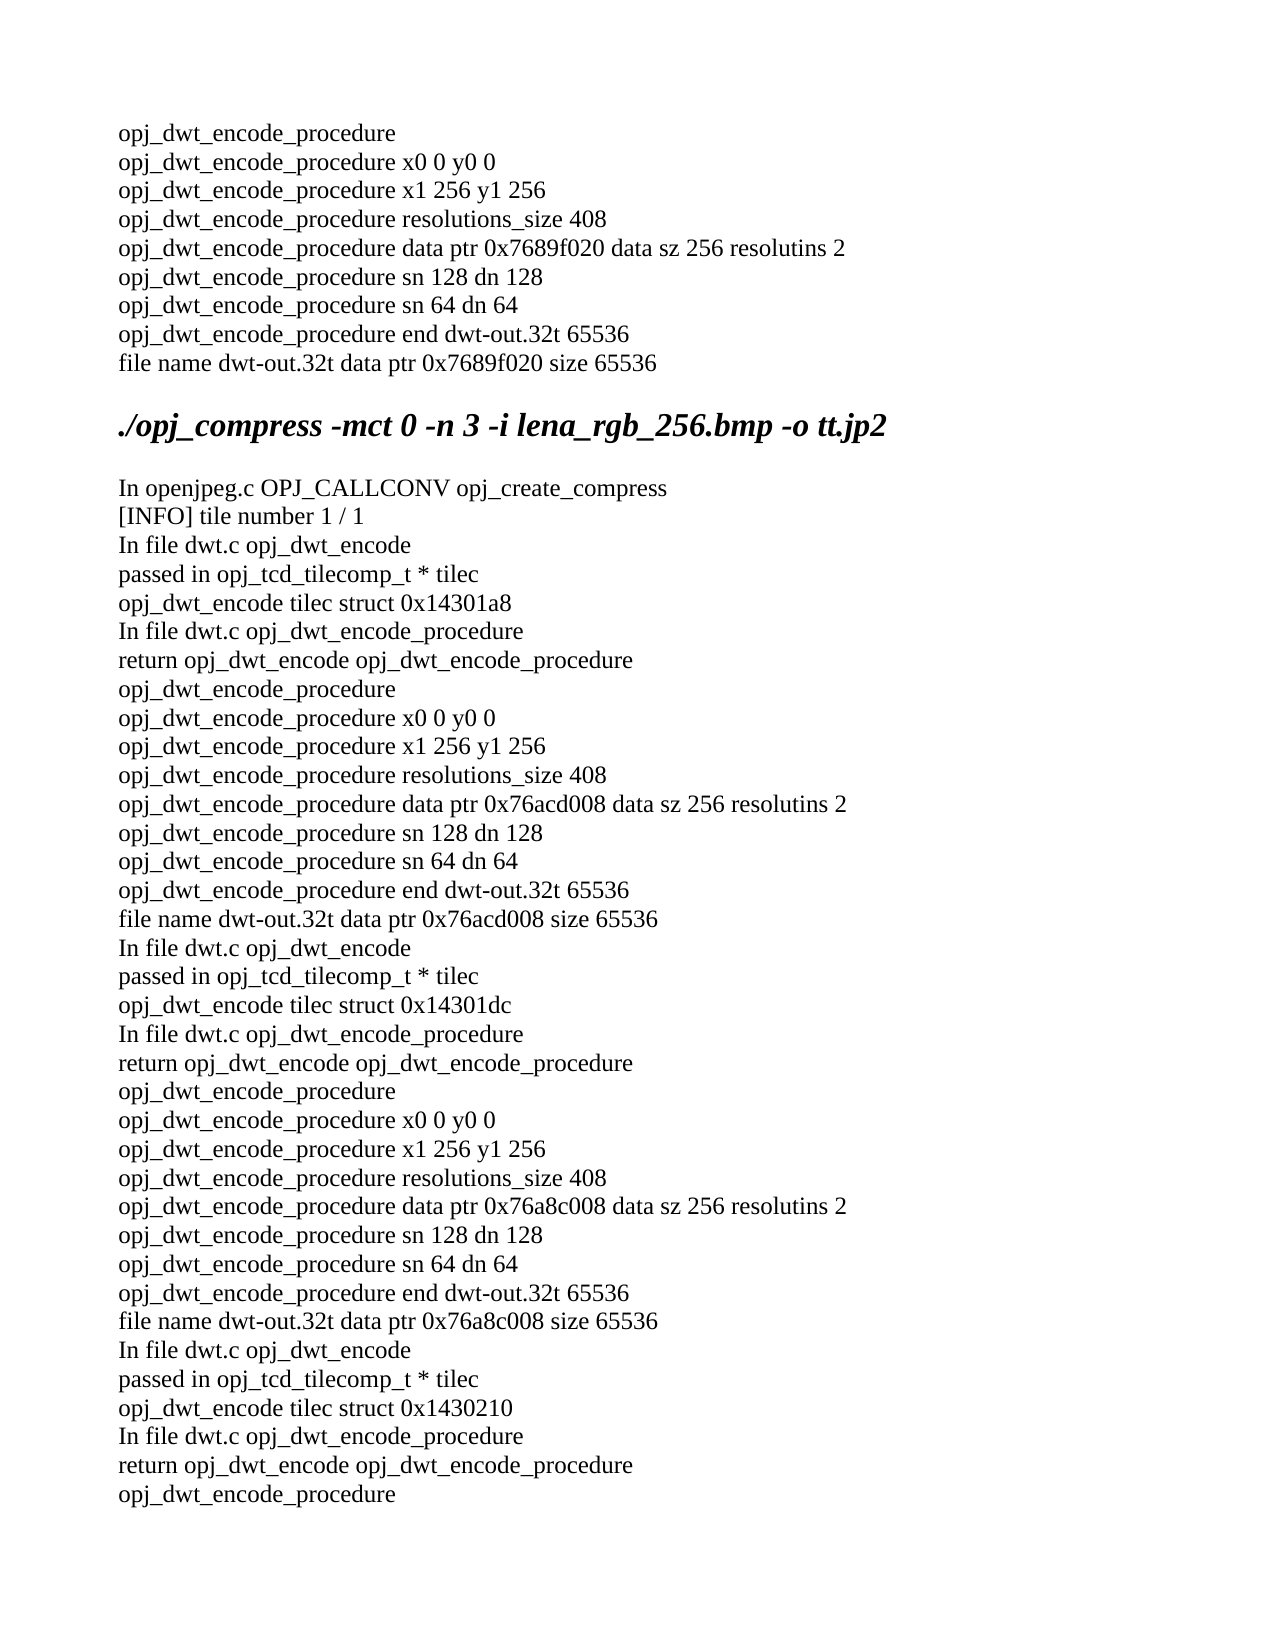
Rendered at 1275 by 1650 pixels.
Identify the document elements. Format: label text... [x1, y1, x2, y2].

text opj_dwt_encode_procedure x1 256 y1 256 [118, 1134, 1157, 1163]
text passed in opj_tcd_tilecomp_t * tilec [118, 1364, 1157, 1393]
text opj_dwt_encode_procedure sn 128 dn 128 [118, 1220, 1157, 1249]
text opj_dwt_encode_procedure [118, 1479, 1157, 1508]
text file name dwt-out.32t data ptr 0x7689f020 size 65536 [118, 348, 1157, 377]
text opj_dwt_encode_procedure end dwt-out.32t 65536 [118, 875, 1157, 904]
text In file dwt.c opj_dwt_encode [118, 530, 1157, 559]
text opj_dwt_encode_procedure sn 128 dn 128 [118, 818, 1157, 846]
text opj_dwt_encode_procedure x1 256 y1 256 [118, 731, 1157, 760]
text opj_dwt_encode_procedure x0 0 y0 0 [118, 1105, 1157, 1134]
text opj_dwt_encode_procedure data ptr 0x76acd008 data sz 256 resolutins 2 [118, 789, 1157, 818]
text In file dwt.c opj_dwt_encode_procedure [118, 1019, 1157, 1048]
text opj_dwt_encode_procedure resolutions_size 408 [118, 1163, 1157, 1191]
text In file dwt.c opj_dwt_encode_procedure [118, 1421, 1157, 1450]
text In file dwt.c opj_dwt_encode [118, 933, 1157, 961]
text opj_dwt_encode_procedure [118, 118, 1157, 147]
text opj_dwt_encode_procedure [118, 1076, 1157, 1105]
text opj_dwt_encode_procedure sn 64 dn 64 [118, 291, 1157, 319]
text ./opj_compress -mct 0 -n 3 -i lena_rgb_256.bmp -o tt.jp2 [118, 406, 1157, 444]
text return opj_dwt_encode opj_dwt_encode_procedure [118, 1450, 1157, 1479]
text file name dwt-out.32t data ptr 0x76acd008 size 65536 [118, 904, 1157, 933]
text opj_dwt_encode_procedure sn 64 dn 64 [118, 846, 1157, 875]
text opj_dwt_encode_procedure data ptr 0x76a8c008 data sz 256 resolutins 2 [118, 1191, 1157, 1220]
text opj_dwt_encode_procedure end dwt-out.32t 65536 [118, 319, 1157, 348]
text opj_dwt_encode_procedure data ptr 0x7689f020 data sz 256 resolutins 2 [118, 233, 1157, 262]
text return opj_dwt_encode opj_dwt_encode_procedure [118, 1048, 1157, 1076]
text opj_dwt_encode_procedure resolutions_size 408 [118, 204, 1157, 233]
text opj_dwt_encode_procedure sn 64 dn 64 [118, 1249, 1157, 1278]
text opj_dwt_encode_procedure sn 128 dn 128 [118, 262, 1157, 291]
text opj_dwt_encode tilec struct 0x14301dc [118, 990, 1157, 1019]
text [INFO] tile number 1 / 1 [118, 501, 1157, 530]
text opj_dwt_encode tilec struct 0x1430210 [118, 1393, 1157, 1421]
text opj_dwt_encode_procedure x1 256 y1 256 [118, 176, 1157, 204]
text opj_dwt_encode_procedure x0 0 y0 0 [118, 703, 1157, 731]
text opj_dwt_encode_procedure x0 0 y0 0 [118, 147, 1157, 176]
text opj_dwt_encode_procedure end dwt-out.32t 65536 [118, 1278, 1157, 1306]
text In openjpeg.c OPJ_CALLCONV opj_create_compress [118, 473, 1157, 501]
text opj_dwt_encode_procedure [118, 674, 1157, 703]
text passed in opj_tcd_tilecomp_t * tilec [118, 961, 1157, 990]
text passed in opj_tcd_tilecomp_t * tilec [118, 559, 1157, 588]
text opj_dwt_encode tilec struct 0x14301a8 [118, 588, 1157, 616]
text In file dwt.c opj_dwt_encode [118, 1335, 1157, 1364]
text opj_dwt_encode_procedure resolutions_size 408 [118, 760, 1157, 789]
text file name dwt-out.32t data ptr 0x76a8c008 size 65536 [118, 1306, 1157, 1335]
text return opj_dwt_encode opj_dwt_encode_procedure [118, 645, 1157, 674]
text In file dwt.c opj_dwt_encode_procedure [118, 616, 1157, 645]
